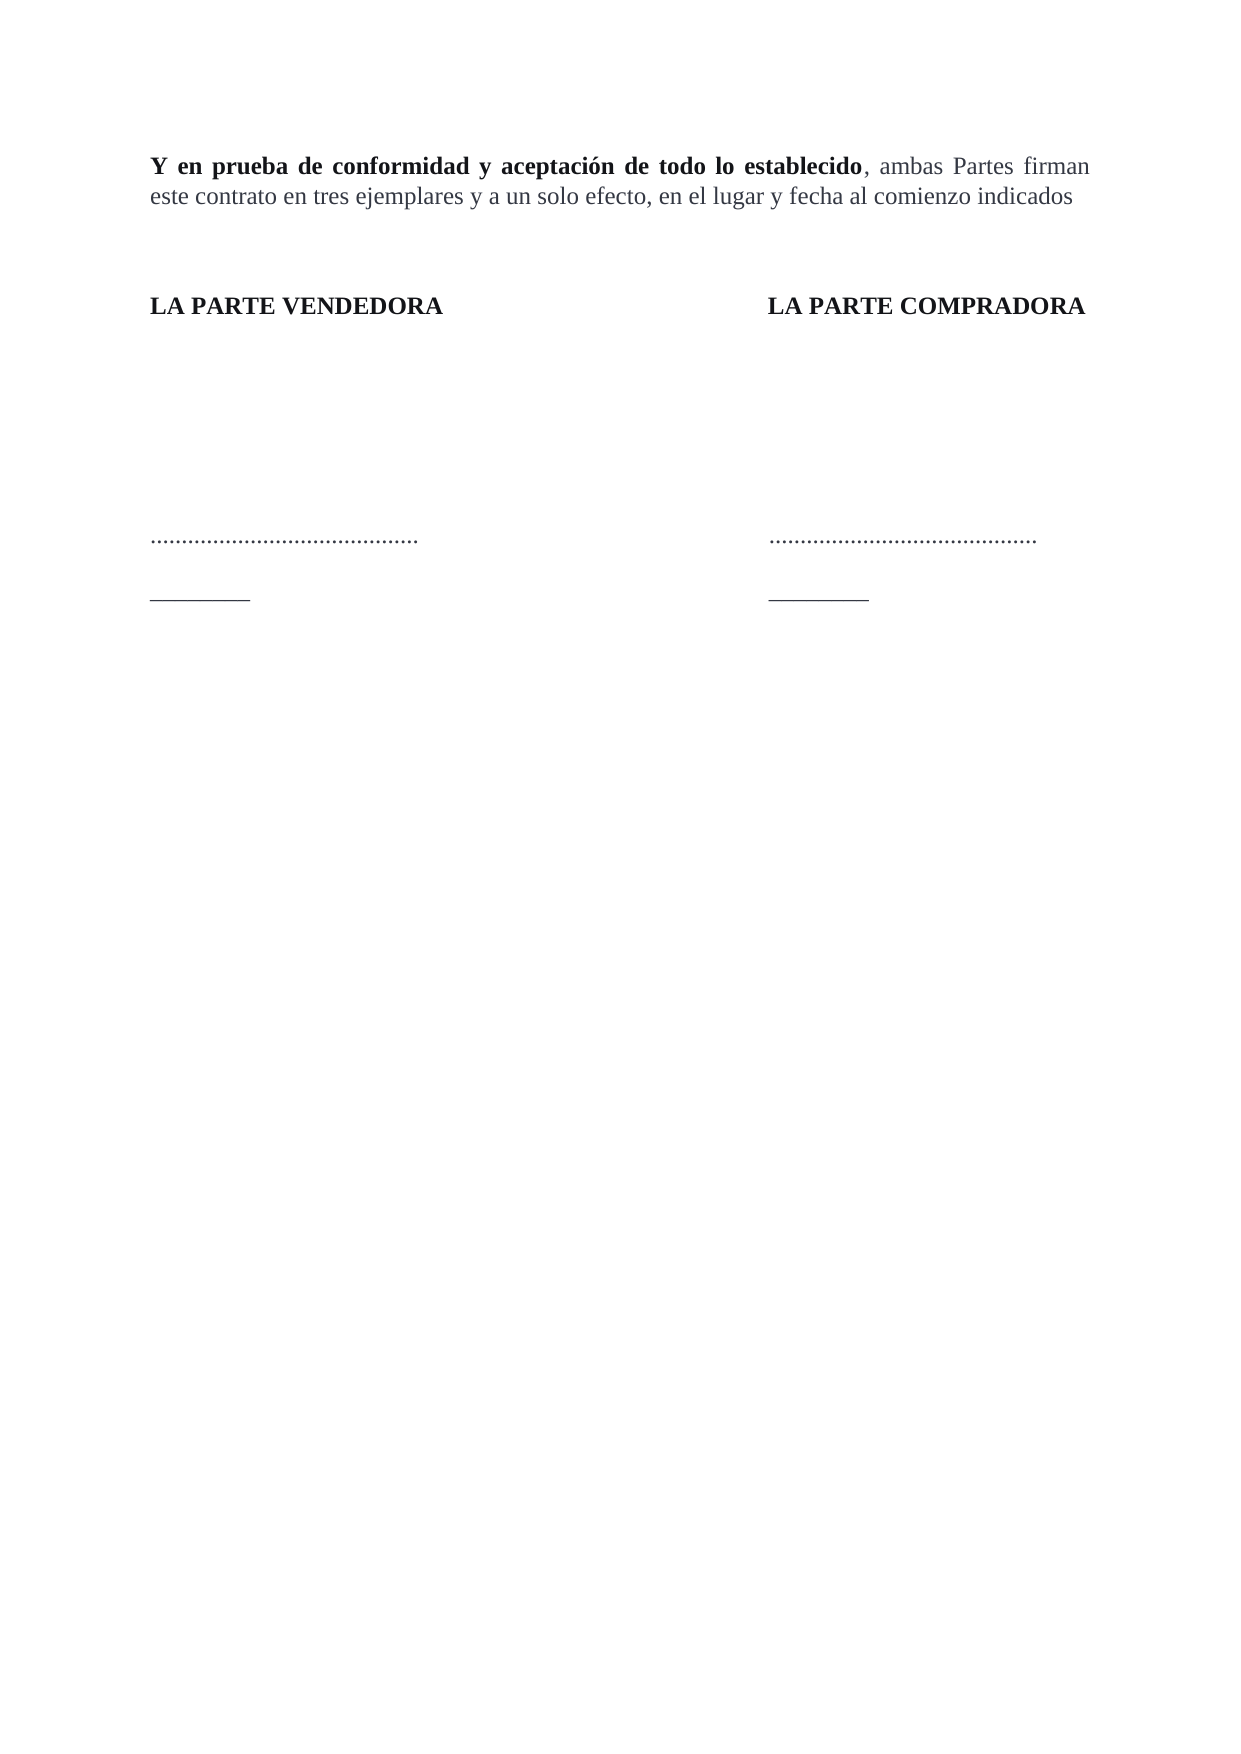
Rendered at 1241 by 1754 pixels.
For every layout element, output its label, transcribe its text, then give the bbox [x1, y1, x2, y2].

text Y en prueba de conformidad y aceptación de todo lo establecido, ambas Partes firman este contrato en tres ejemplares y a un solo efecto, en el lugar y fecha al comienzo indicados [150, 150, 1090, 210]
text LA PARTE VENDEDORA LA PARTE COMPRADORA [150, 290, 1090, 320]
text ________ ________ [150, 574, 1090, 604]
text ........................................... ........................................... [150, 430, 1090, 549]
